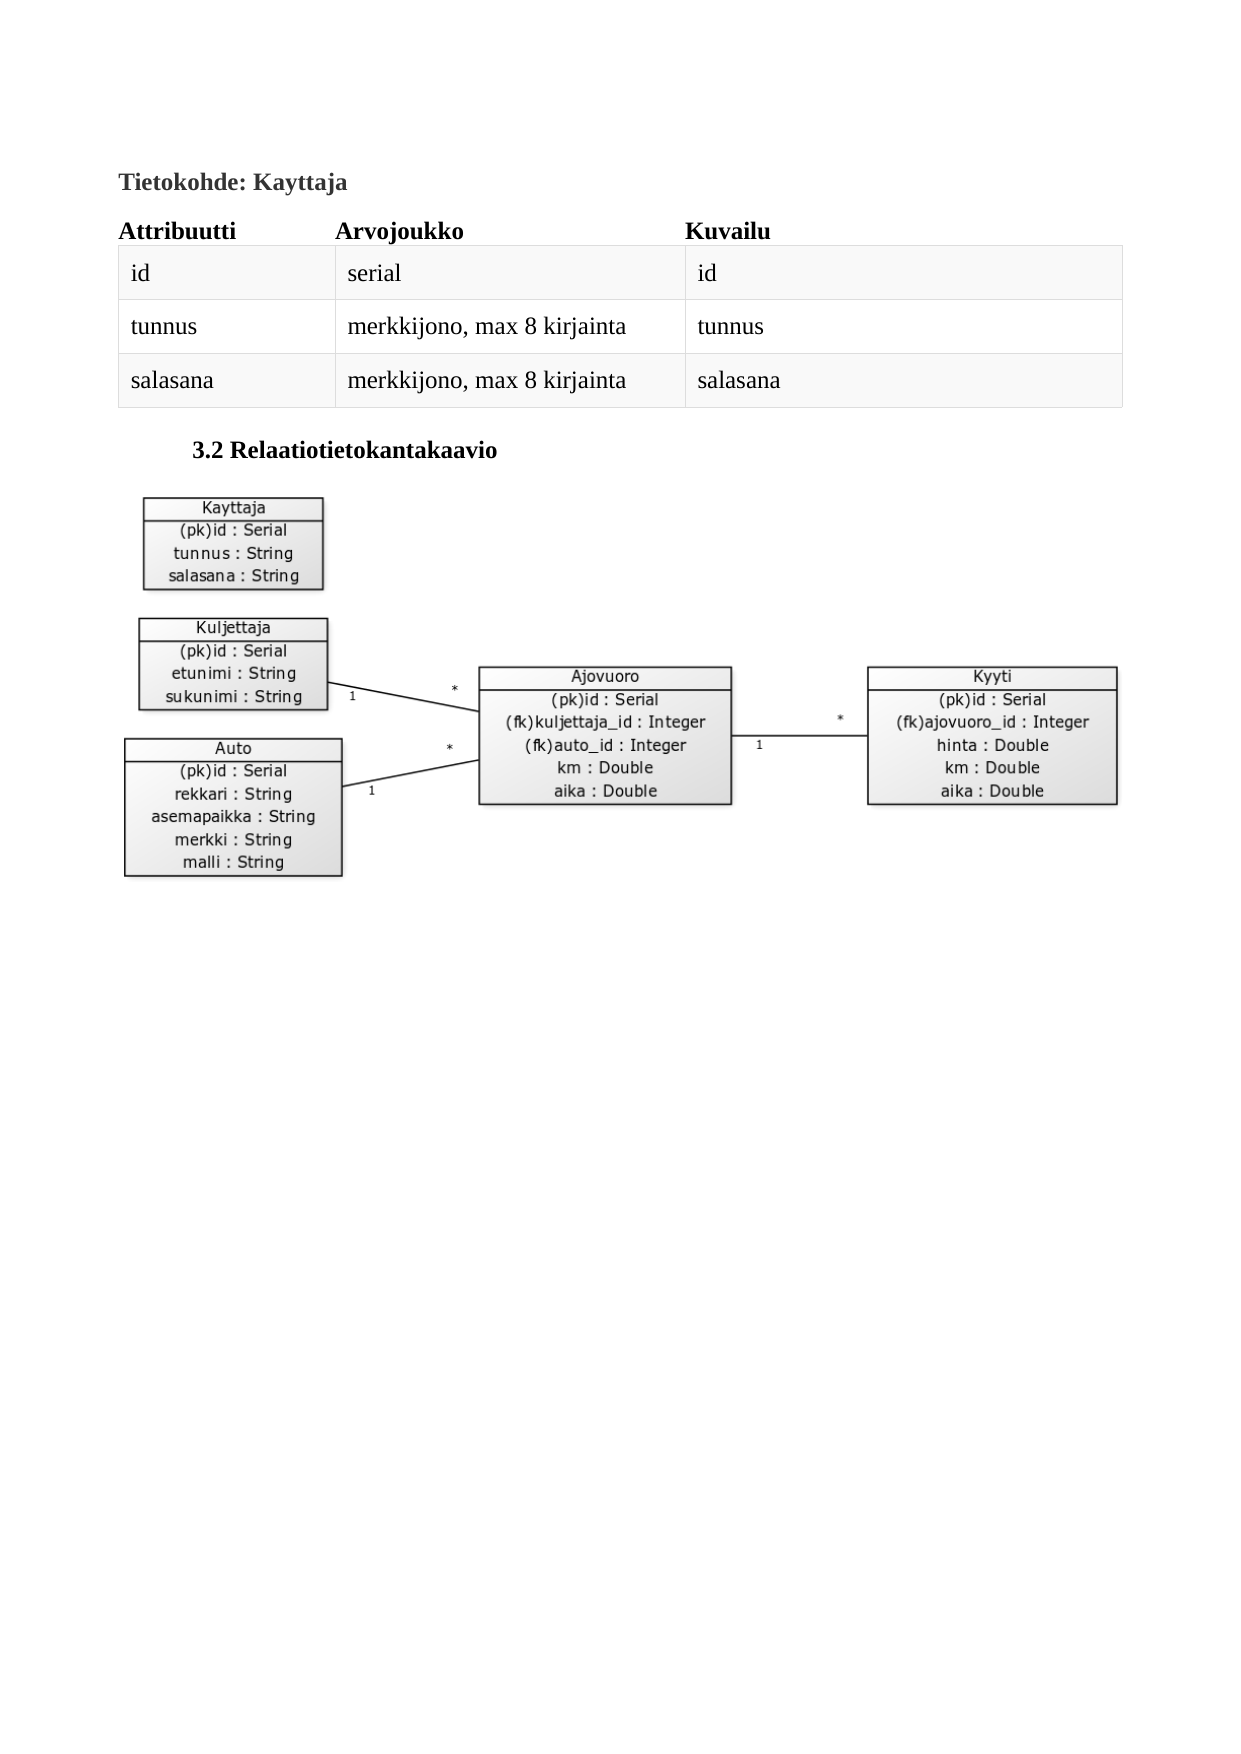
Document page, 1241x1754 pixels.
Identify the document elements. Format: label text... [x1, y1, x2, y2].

table_header Kuvailu [685, 216, 1122, 245]
table_cell salasana [119, 354, 335, 407]
table_header Attribuutti [118, 216, 335, 245]
text Tietokohde: Kayttaja [118, 167, 1122, 196]
table_cell id [686, 246, 1122, 299]
table_cell merkkijono, max 8 kirjainta [336, 300, 685, 353]
table_cell merkkijono, max 8 kirjainta [336, 354, 685, 407]
table_cell tunnus [686, 300, 1122, 353]
text 3.2 Relaatiotietokantakaavio [118, 435, 1122, 464]
table_header Arvojoukko [335, 216, 685, 245]
table_cell tunnus [119, 300, 335, 353]
table_cell serial [336, 246, 685, 299]
table_cell id [119, 246, 335, 299]
picture [118, 492, 1123, 882]
table_cell salasana [686, 354, 1122, 407]
